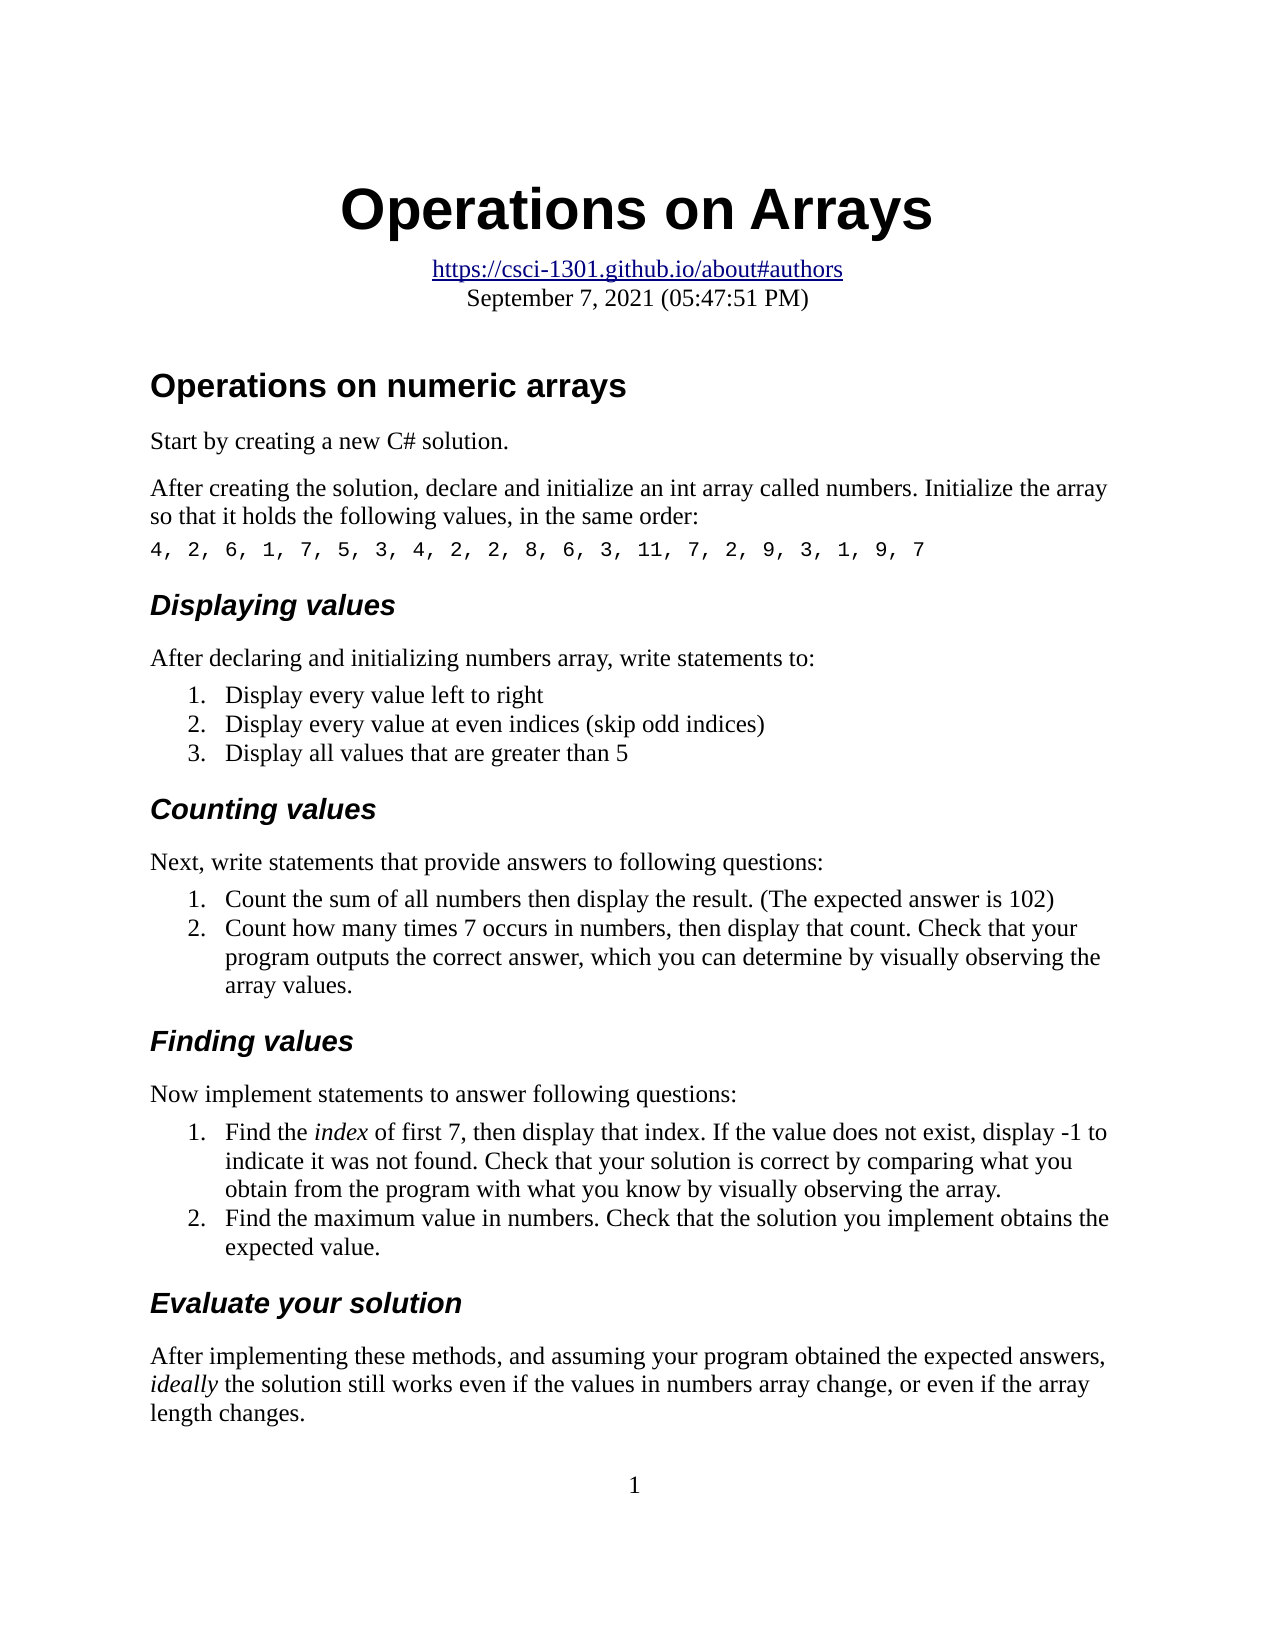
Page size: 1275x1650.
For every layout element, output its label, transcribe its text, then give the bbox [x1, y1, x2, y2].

list Display every value left to right [187, 680, 1125, 709]
subtitle Counting values [150, 792, 1125, 825]
title Operations on Arrays [150, 175, 1125, 242]
text Now implement statements to answer following questions: [150, 1079, 1125, 1108]
list Count how many times 7 occurs in numbers, then display that count. Check that your program outputs the correct answer, which you can determine by visually observing the array values. [187, 913, 1125, 999]
list Find the maximum value in numbers. Check that the solution you implement obtains the expected value. [187, 1203, 1125, 1261]
list Count the sum of all numbers then display the result. (The expected answer is 102) [187, 884, 1125, 913]
text After implementing these methods, and assuming your program obtained the expected answers, ideally the solution still works even if the values in numbers array change, or even if the array length changes. [150, 1341, 1125, 1427]
text 4, 2, 6, 1, 7, 5, 3, 4, 2, 2, 8, 6, 3, 11, 7, 2, 9, 3, 1, 9, 7 [150, 539, 1125, 563]
text https://csci-1301.github.io/about#authors [150, 254, 1125, 283]
text Start by creating a new C# solution. [150, 426, 1125, 455]
subtitle Operations on numeric arrays [150, 366, 1125, 404]
list Display all values that are greater than 5 [187, 738, 1125, 767]
subtitle Displaying values [150, 588, 1125, 621]
subtitle Evaluate your solution [150, 1286, 1125, 1319]
subtitle Finding values [150, 1024, 1125, 1058]
text After declaring and initializing numbers array, write statements to: [150, 643, 1125, 671]
text September 7, 2021 (05:47:51 PM) [150, 283, 1125, 312]
text After creating the solution, declare and initialize an int array called numbers. Initialize the array so that it holds the following values, in the same order: [150, 473, 1125, 530]
text Next, write statements that provide answers to following questions: [150, 847, 1125, 875]
list Display every value at even indices (skip odd indices) [187, 709, 1125, 738]
list Find the index of first 7, then display that index. If the value does not exist, display -1 to indicate it was not found. Check that your solution is correct by comparing what you obtain from the program with what you know by visually observing the array. [187, 1117, 1125, 1203]
